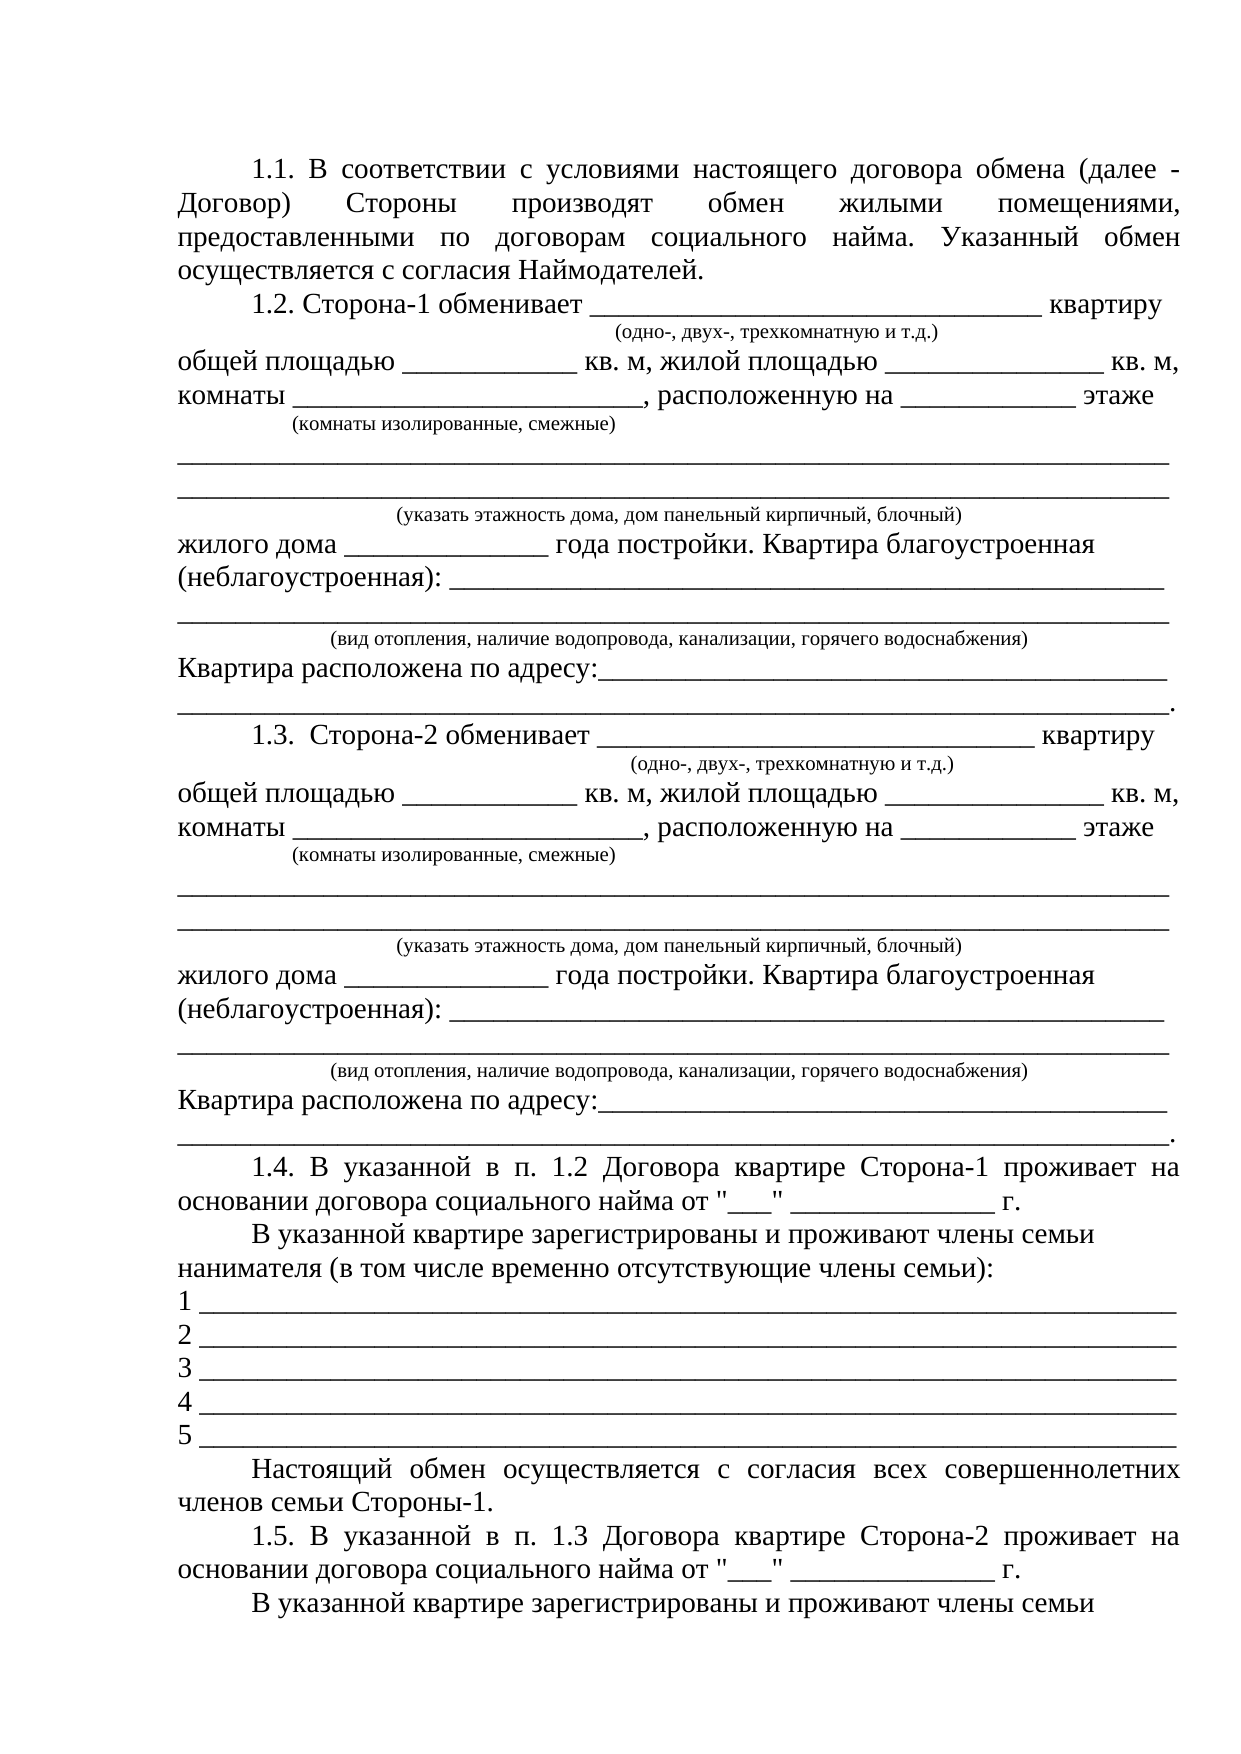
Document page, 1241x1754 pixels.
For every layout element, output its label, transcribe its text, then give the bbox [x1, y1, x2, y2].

text ____________________________________________________________________. [177, 684, 1181, 717]
text жилого дома ______________ года постройки. Квартира благоустроенная [177, 526, 1181, 559]
text (вид отопления, наличие водопровода, канализации, горячего водоснабжения) [177, 626, 1181, 650]
text Настоящий обмен осуществляется с согласия всех совершеннолетних членов семьи Стороны-1. [177, 1451, 1181, 1518]
text 3 ___________________________________________________________________ [177, 1350, 1181, 1384]
text В указанной квартире зарегистрированы и проживают члены семьи [177, 1585, 1181, 1619]
text 4 ___________________________________________________________________ [177, 1384, 1181, 1417]
text (одно-, двух-, трехкомнатную и т.д.) [177, 319, 1181, 343]
text ________________________________________________________________________________________________________________________________________ [177, 866, 1181, 933]
text общей площадью ____________ кв. м, жилой площадью _______________ кв. м, [177, 343, 1181, 377]
text (указать этажность дома, дом панельный кирпичный, блочный) [177, 502, 1181, 526]
text (неблагоустроенная): _________________________________________________ [177, 991, 1181, 1024]
text жилого дома ______________ года постройки. Квартира благоустроенная [177, 957, 1181, 991]
text ________________________________________________________________________________________________________________________________________ [177, 434, 1181, 502]
text общей площадью ____________ кв. м, жилой площадью _______________ кв. м, [177, 775, 1181, 809]
text (комнаты изолированные, смежные) [177, 842, 1181, 866]
text (вид отопления, наличие водопровода, канализации, горячего водоснабжения) [177, 1058, 1181, 1082]
text (указать этажность дома, дом панельный кирпичный, блочный) [177, 933, 1181, 957]
text ____________________________________________________________________. [177, 1116, 1181, 1149]
text 1.4. В указанной в п. 1.2 Договора квартире Сторона-1 проживает на основании договора социального найма от "___" ______________ г. [177, 1149, 1181, 1216]
text В указанной квартире зарегистрированы и проживают члены семьи [177, 1216, 1181, 1250]
text комнаты ________________________, расположенную на ____________ этаже [177, 377, 1181, 411]
text Квартира расположена по адресу:_______________________________________ [177, 650, 1181, 684]
text 1.2. Сторона-1 обменивает _______________________________ квартиру [177, 286, 1181, 319]
text Квартира расположена по адресу:_______________________________________ [177, 1082, 1181, 1116]
text (неблагоустроенная): _________________________________________________ [177, 559, 1181, 593]
text комнаты ________________________, расположенную на ____________ этаже [177, 809, 1181, 842]
text 1 ___________________________________________________________________ [177, 1283, 1181, 1317]
text (комнаты изолированные, смежные) [177, 411, 1181, 434]
text 5 ___________________________________________________________________ [177, 1417, 1181, 1451]
text 1.3. Сторона-2 обменивает ______________________________ квартиру [177, 717, 1181, 751]
text нанимателя (в том числе временно отсутствующие члены семьи): [177, 1250, 1181, 1283]
text (одно-, двух-, трехкомнатную и т.д.) [177, 751, 1181, 775]
text 1.5. В указанной в п. 1.3 Договора квартире Сторона-2 проживает на основании договора социального найма от "___" ______________ г. [177, 1518, 1181, 1585]
text 2 ___________________________________________________________________ [177, 1317, 1181, 1350]
text ____________________________________________________________________ [177, 593, 1181, 626]
text ____________________________________________________________________ [177, 1024, 1181, 1058]
text 1.1. В соответствии с условиями настоящего договора обмена (далее -Договор) Стороны производят обмен жилыми помещениями, предоставленными по договорам социального найма. Указанный обмен осуществляется с согласия Наймодателей. [177, 152, 1181, 286]
